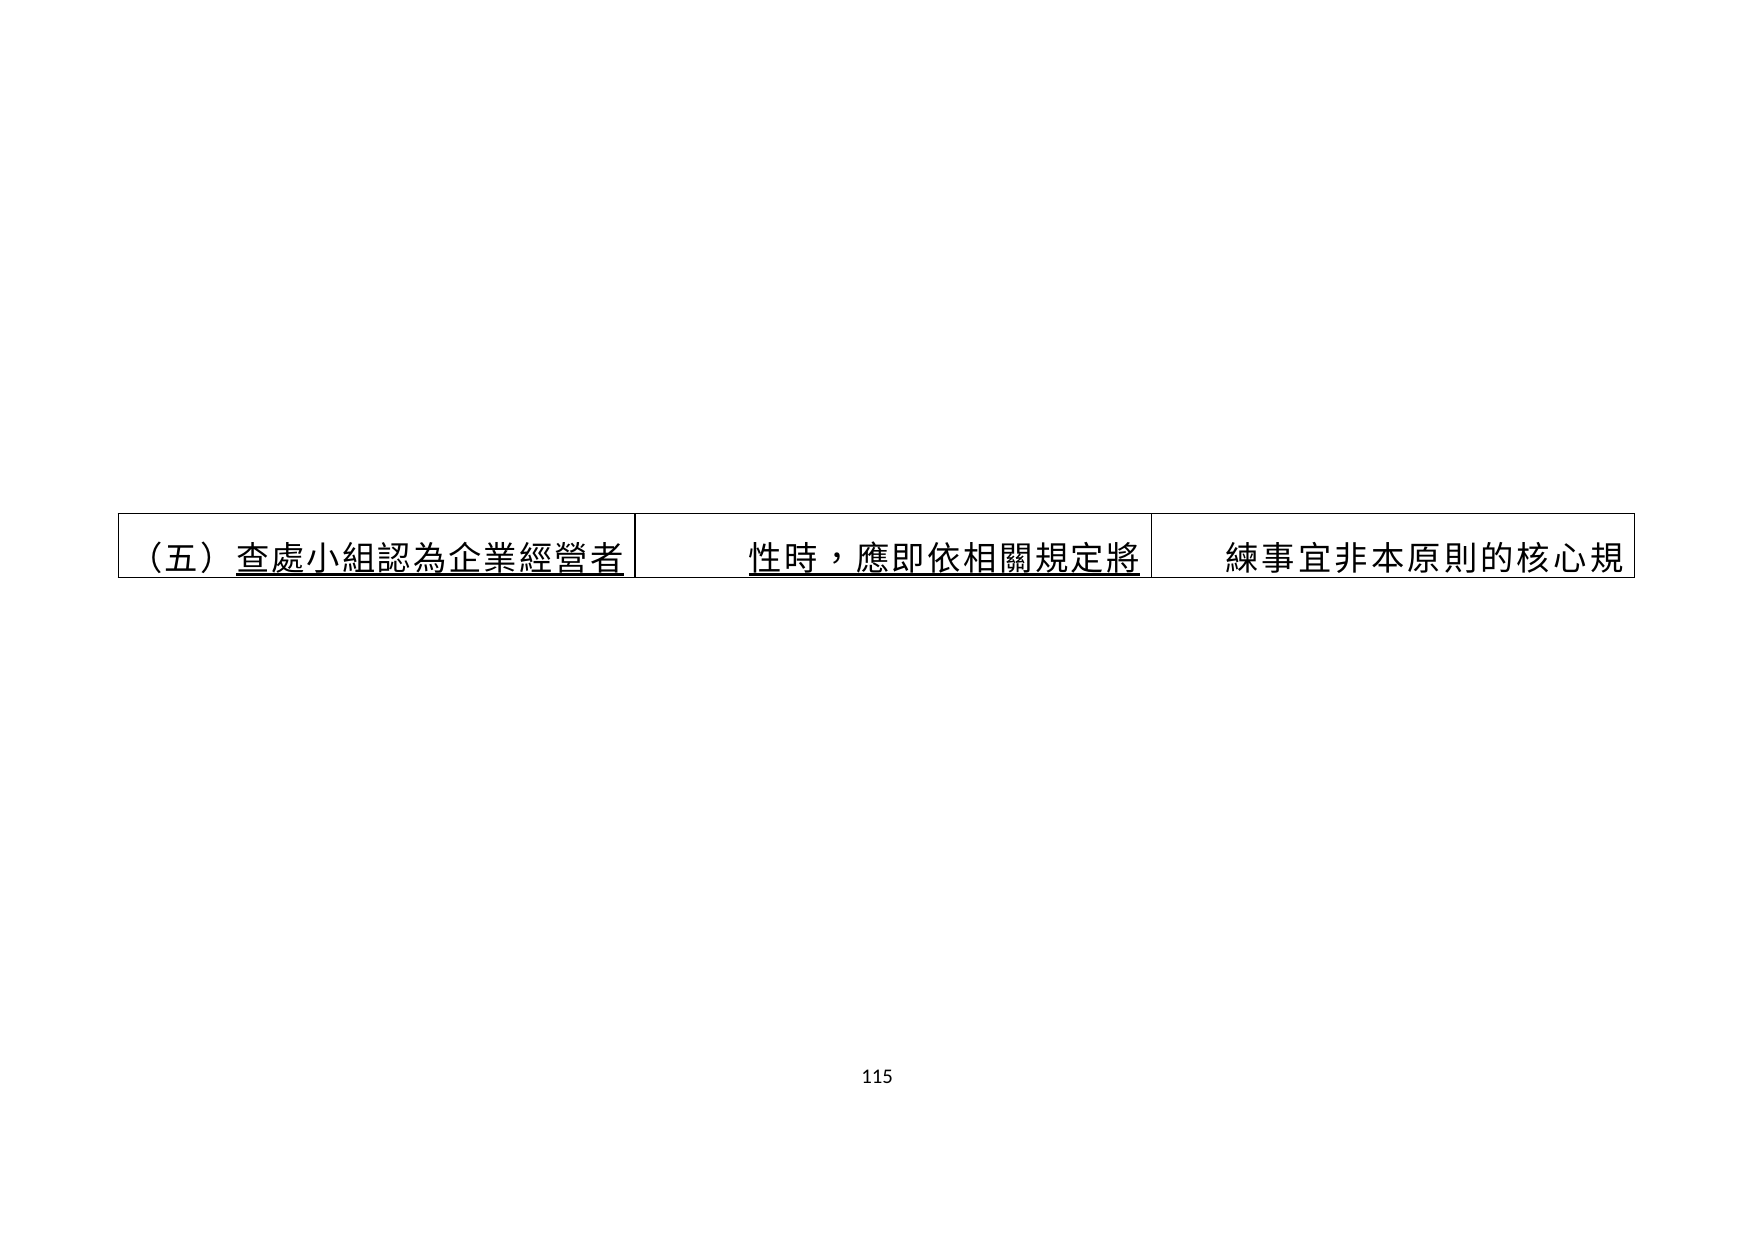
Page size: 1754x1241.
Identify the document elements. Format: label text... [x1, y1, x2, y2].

table_cell （五）查處小組認為企業經營者 [119, 514, 634, 577]
table_cell 練事宜非本原則的核心規 [1152, 514, 1634, 577]
table_cell 性時，應即依相關規定將 [636, 514, 1151, 577]
